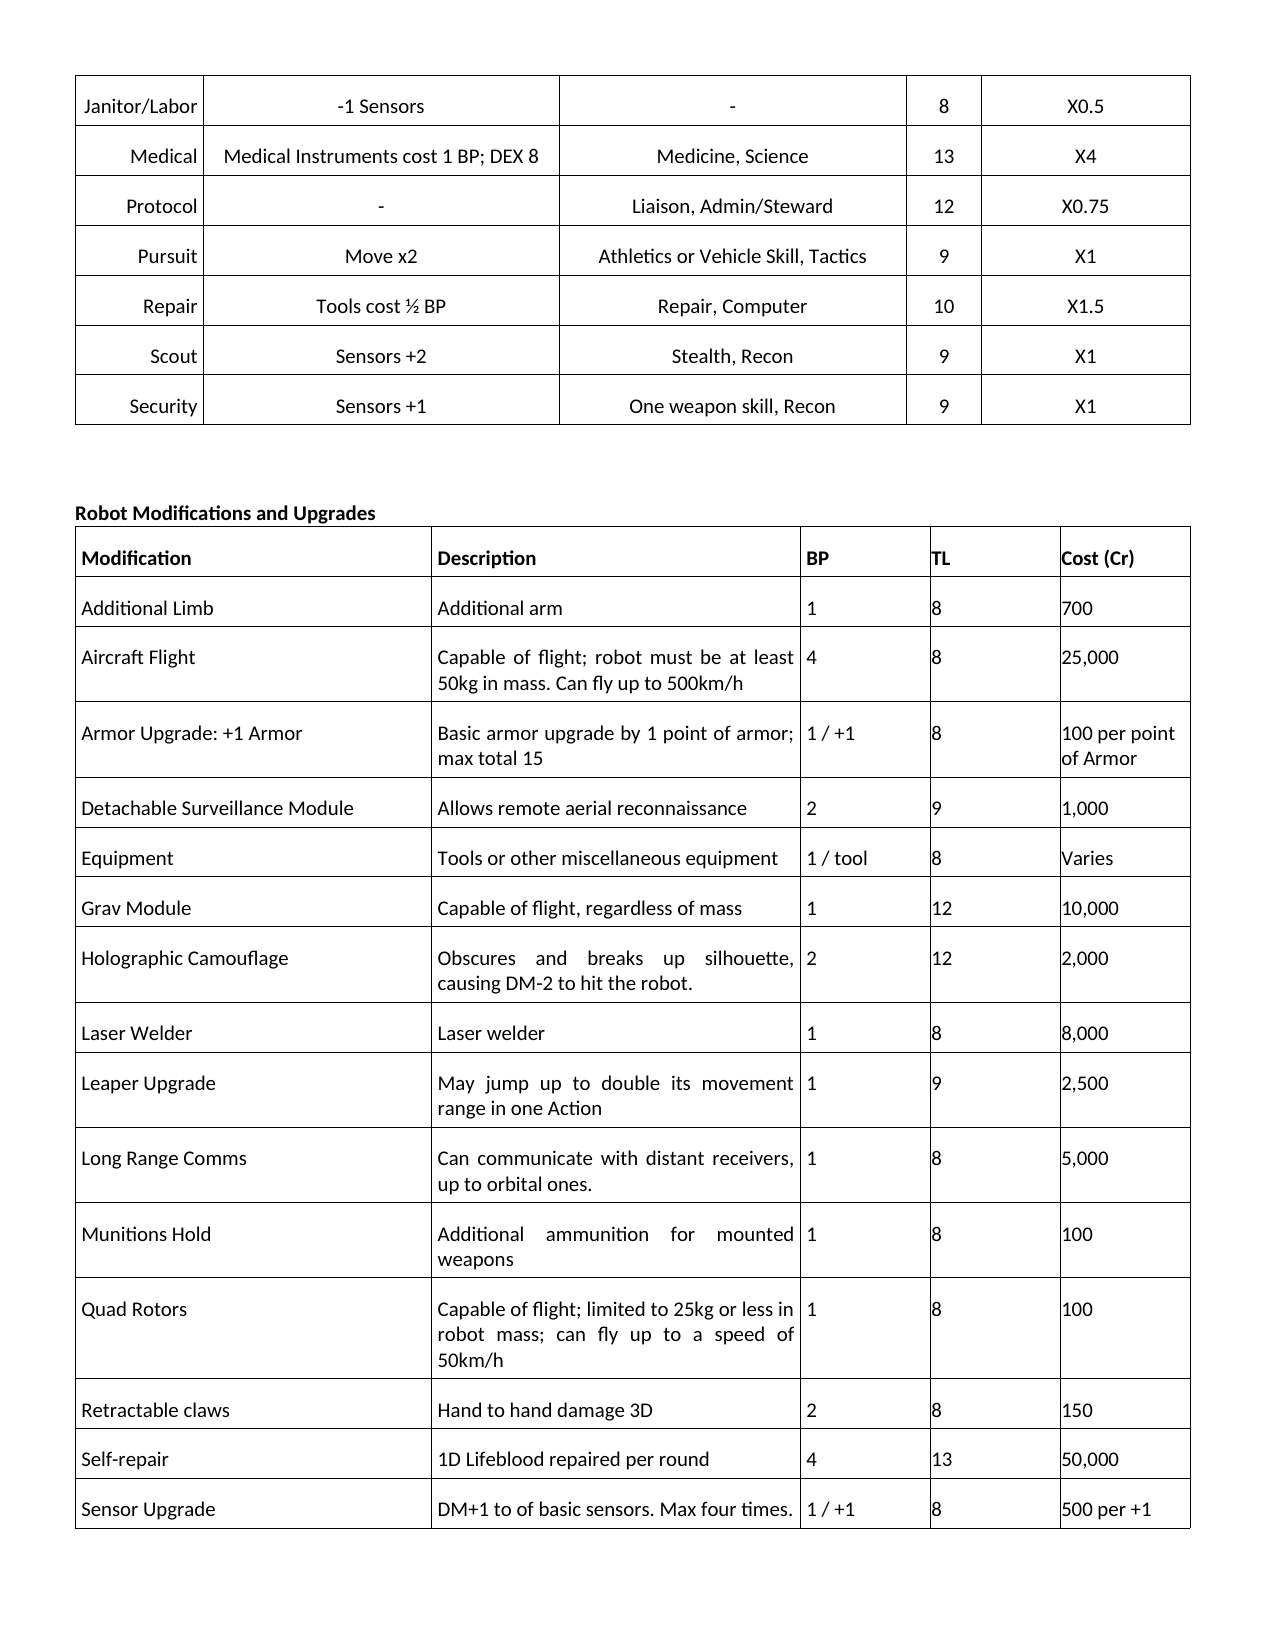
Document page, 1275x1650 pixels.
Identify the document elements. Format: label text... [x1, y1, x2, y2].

table_cell 1 [801, 1053, 930, 1127]
table_header Description [432, 527, 800, 576]
table_cell 1 [801, 577, 930, 626]
table_header Cost (Cr) [1061, 527, 1190, 576]
table_cell Equipment [76, 828, 431, 876]
table_header TL [931, 527, 1060, 576]
table_cell 13 [907, 126, 981, 175]
table_cell Additional Limb [76, 577, 431, 626]
table_cell Basic armor upgrade by 1 point of armor; max total 15 [432, 702, 800, 776]
table_cell Detachable Surveillance Module [76, 778, 431, 826]
table_cell 2 [801, 927, 930, 1001]
table_cell 8 [907, 76, 981, 125]
table_cell 1 [801, 877, 930, 926]
table_cell Long Range Comms [76, 1128, 431, 1202]
table_cell 1D Lifeblood repaired per round [432, 1429, 800, 1478]
table_cell X1 [982, 226, 1190, 274]
table_cell Retractable claws [76, 1379, 431, 1428]
table_cell 2 [801, 778, 930, 826]
table_cell X4 [982, 126, 1190, 175]
table_cell Capable of flight; limited to 25kg or less in robot mass; can fly up to a speed of 50km/h [432, 1278, 800, 1378]
table_cell Repair [76, 276, 203, 324]
table_cell 1 [801, 1203, 930, 1277]
table_header BP [801, 527, 930, 576]
table_cell 9 [931, 1053, 1060, 1127]
table_cell Armor Upgrade: +1 Armor [76, 702, 431, 776]
table_cell 100 [1061, 1278, 1190, 1378]
table_cell 50,000 [1061, 1429, 1190, 1478]
table_cell Munitions Hold [76, 1203, 431, 1277]
table_cell 12 [907, 176, 981, 225]
table_cell - [560, 76, 906, 125]
table_cell 700 [1061, 577, 1190, 626]
table_cell 2,500 [1061, 1053, 1190, 1127]
table_cell Medical [76, 126, 203, 175]
table_cell Repair, Computer [560, 276, 906, 324]
table_cell Sensor Upgrade [76, 1479, 431, 1528]
table_cell Grav Module [76, 877, 431, 926]
table_cell Varies [1061, 828, 1190, 876]
table_cell Hand to hand damage 3D [432, 1379, 800, 1428]
table_cell X1 [982, 375, 1190, 424]
table_cell 8 [931, 1479, 1060, 1528]
table_cell Capable of flight, regardless of mass [432, 877, 800, 926]
table_cell 5,000 [1061, 1128, 1190, 1202]
table_cell 1,000 [1061, 778, 1190, 826]
table_cell 25,000 [1061, 627, 1190, 701]
table_cell 12 [931, 877, 1060, 926]
table_cell 12 [931, 927, 1060, 1001]
table_cell Scout [76, 326, 203, 374]
table_cell Tools or other miscellaneous equipment [432, 828, 800, 876]
table_cell Allows remote aerial reconnaissance [432, 778, 800, 826]
table_cell Holographic Camouflage [76, 927, 431, 1001]
table_cell 8 [931, 577, 1060, 626]
table_cell 8 [931, 1379, 1060, 1428]
table_cell -1 Sensors [204, 76, 559, 125]
table_header Modification [76, 527, 431, 576]
table_cell 1 [801, 1128, 930, 1202]
table_cell Quad Rotors [76, 1278, 431, 1378]
table_cell One weapon skill, Recon [560, 375, 906, 424]
table_cell 4 [801, 1429, 930, 1478]
table_cell Janitor/Labor [76, 76, 203, 125]
table_cell 500 per +1 [1061, 1479, 1190, 1528]
table_cell 10,000 [1061, 877, 1190, 926]
table_cell Aircraft Flight [76, 627, 431, 701]
table_cell 4 [801, 627, 930, 701]
table_cell Medicine, Science [560, 126, 906, 175]
table_cell Additional arm [432, 577, 800, 626]
table_cell 100 [1061, 1203, 1190, 1277]
table_cell 9 [907, 326, 981, 374]
table_cell Can communicate with distant receivers, up to orbital ones. [432, 1128, 800, 1202]
table_cell Sensors +2 [204, 326, 559, 374]
table_cell Self-repair [76, 1429, 431, 1478]
table_cell 13 [931, 1429, 1060, 1478]
table_cell X0.5 [982, 76, 1190, 125]
table_cell Stealth, Recon [560, 326, 906, 374]
table_cell 9 [907, 375, 981, 424]
table_cell Additional ammunition for mounted weapons [432, 1203, 800, 1277]
table_cell Leaper Upgrade [76, 1053, 431, 1127]
table_cell - [204, 176, 559, 225]
table_cell Pursuit [76, 226, 203, 274]
table_cell 9 [931, 778, 1060, 826]
table_cell 8 [931, 1128, 1060, 1202]
table_cell 100 per point of Armor [1061, 702, 1190, 776]
table_cell 1 [801, 1003, 930, 1051]
table_cell Move x2 [204, 226, 559, 274]
table_cell 1 / +1 [801, 1479, 930, 1528]
table_cell Obscures and breaks up silhouette, causing DM-2 to hit the robot. [432, 927, 800, 1001]
table_cell 1 / +1 [801, 702, 930, 776]
table_cell 8 [931, 627, 1060, 701]
table_cell 150 [1061, 1379, 1190, 1428]
table_cell 1 [801, 1278, 930, 1378]
table_cell Medical Instruments cost 1 BP; DEX 8 [204, 126, 559, 175]
table_cell 9 [907, 226, 981, 274]
table_cell Liaison, Admin/Steward [560, 176, 906, 225]
table_cell 8 [931, 1003, 1060, 1051]
table_cell 10 [907, 276, 981, 324]
table_cell DM+1 to of basic sensors. Max four times. [432, 1479, 800, 1528]
table_cell 8 [931, 702, 1060, 776]
table_cell X1.5 [982, 276, 1190, 324]
table_cell Athletics or Vehicle Skill, Tactics [560, 226, 906, 274]
table_cell 8 [931, 1278, 1060, 1378]
table_cell Capable of flight; robot must be at least 50kg in mass. Can fly up to 500km/h [432, 627, 800, 701]
table_cell Tools cost ½ BP [204, 276, 559, 324]
table_cell 1 / tool [801, 828, 930, 876]
table_cell 2 [801, 1379, 930, 1428]
table_cell X0.75 [982, 176, 1190, 225]
table_cell May jump up to double its movement range in one Action [432, 1053, 800, 1127]
table_cell Protocol [76, 176, 203, 225]
table_cell Laser welder [432, 1003, 800, 1051]
table_cell Sensors +1 [204, 375, 559, 424]
table_cell X1 [982, 326, 1190, 374]
text Robot Modifications and Upgrades [75, 501, 1189, 526]
table_cell Laser Welder [76, 1003, 431, 1051]
table_cell 8 [931, 1203, 1060, 1277]
table_cell 8 [931, 828, 1060, 876]
table_cell 8,000 [1061, 1003, 1190, 1051]
table_cell Security [76, 375, 203, 424]
table_cell 2,000 [1061, 927, 1190, 1001]
